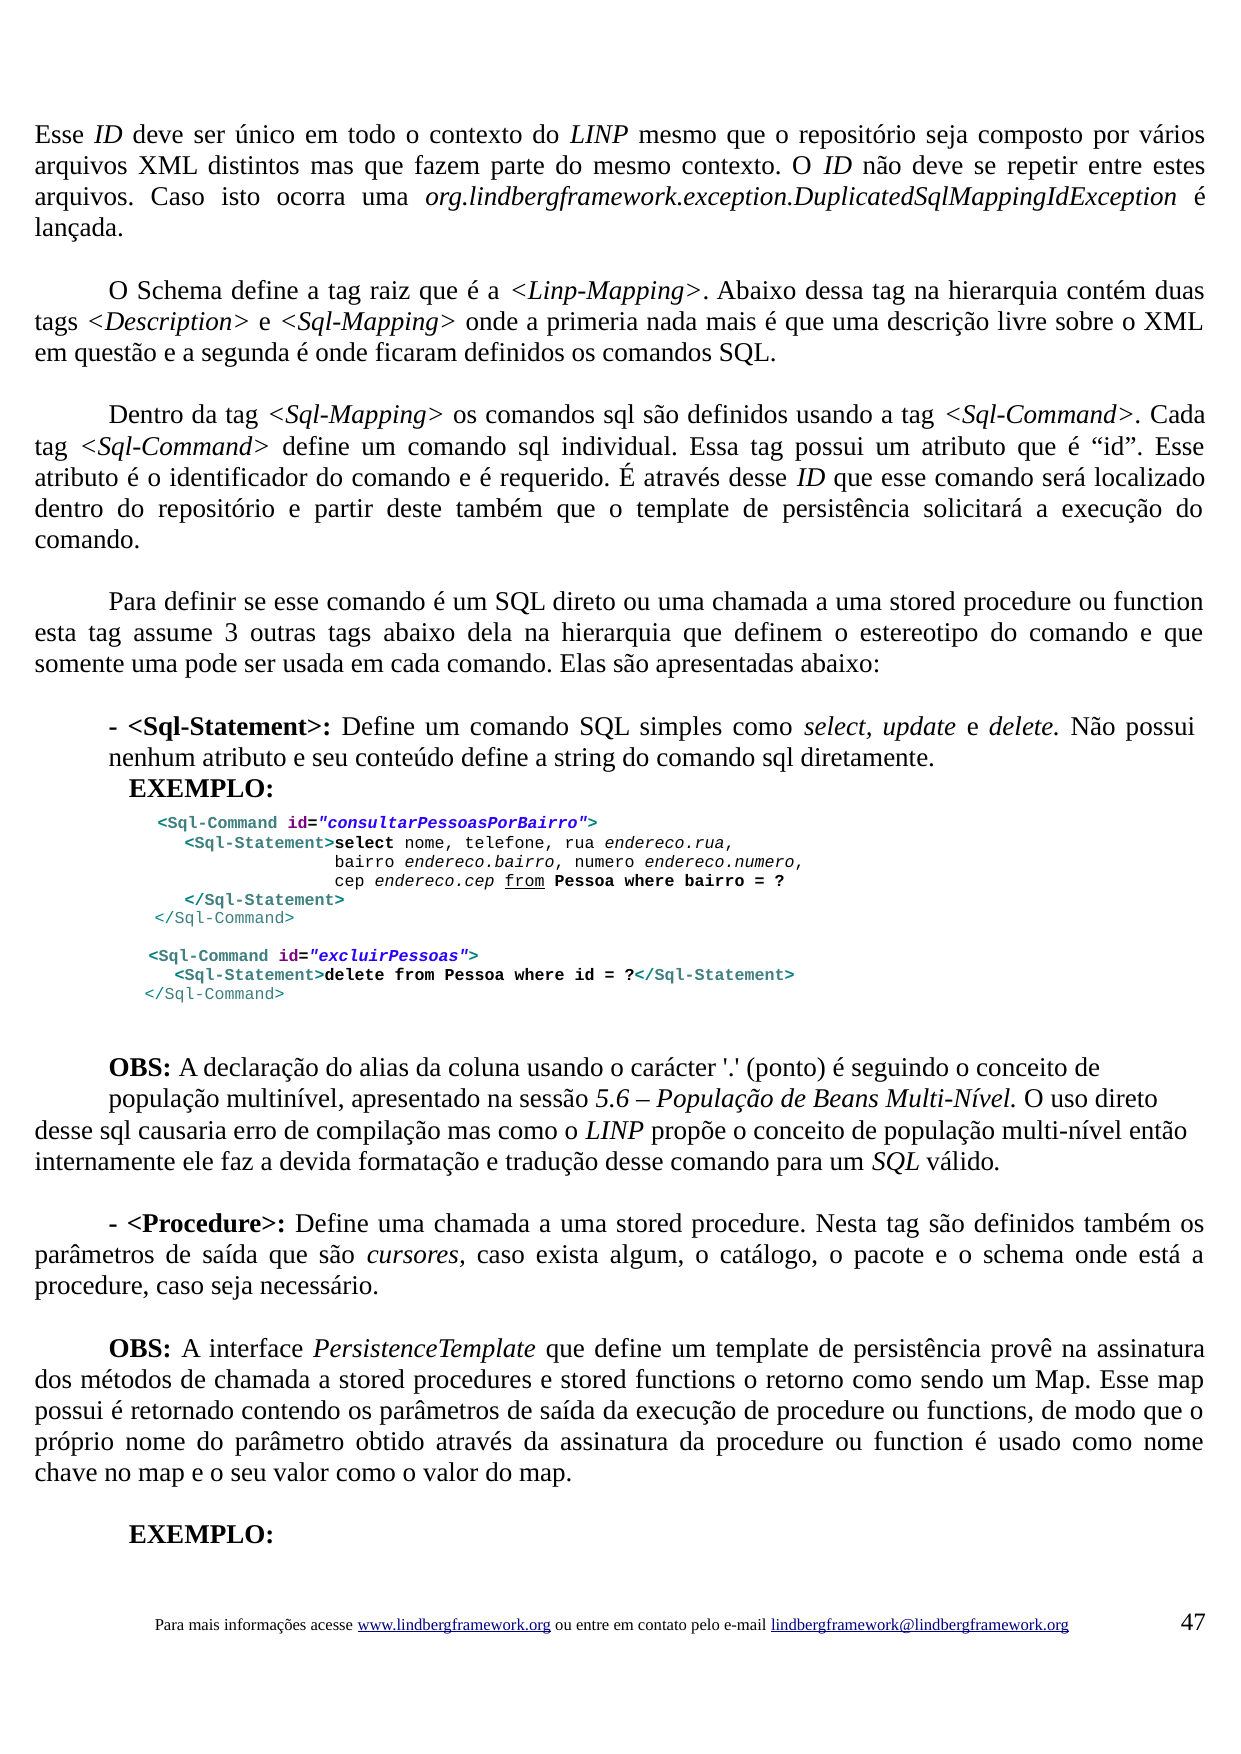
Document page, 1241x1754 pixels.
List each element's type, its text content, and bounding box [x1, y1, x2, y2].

text Para definir se esse comando é um SQL direto ou uma chamada a uma stored procedure ou function esta tag assume 3 outras tags abaixo dela na hierarquia que definem o estereotipo do comando e que somente uma pode ser usada em cada comando. Elas são apresentadas abaixo: [34, 585, 1206, 679]
text </Sql-Command> [34, 985, 1206, 1004]
text O Schema define a tag raiz que é a <Linp-Mapping>. Abaixo dessa tag na hierarquia contém duas tags <Description> e <Sql-Mapping> onde a primeria nada mais é que uma descrição livre sobre o XML em questão e a segunda é onde ficaram definidos os comandos SQL. [34, 274, 1206, 367]
text </Sql-Command> [34, 910, 1206, 929]
text cep endereco.cep from Pessoa where bairro = ? [34, 872, 1206, 891]
text <Sql-Command id="consultarPessoasPorBairro"> [34, 803, 1206, 834]
text OBS: A declaração do alias da coluna usando o carácter '.' (ponto) é seguindo o conceito de população multinível, apresentado na sessão 5.6 – População de Beans Multi-Nível. O uso direto desse sql causaria erro de compilação mas como o LINP propõe o conceito de população multi-nível então internamente ele faz a devida formatação e tradução desse comando para um SQL válido. [34, 1051, 1206, 1176]
text EXEMPLO: [34, 1519, 1206, 1550]
text Dentro da tag <Sql-Mapping> os comandos sql são definidos usando a tag <Sql-Command>. Cada tag <Sql-Command> define um comando sql individual. Essa tag possui um atributo que é “id”. Esse atributo é o identificador do comando e é requerido. É através desse ID que esse comando será localizado dentro do repositório e partir deste também que o template de persistência solicitará a execução do comando. [34, 398, 1206, 554]
text <Sql-Statement>select nome, telefone, rua endereco.rua, [34, 834, 1206, 853]
text <Sql-Command id="excluirPessoas"> [34, 948, 1206, 966]
text </Sql-Statement> [34, 891, 1206, 910]
text EXEMPLO: [34, 772, 1206, 803]
text Esse ID deve ser único em todo o contexto do LINP mesmo que o repositório seja composto por vários arquivos XML distintos mas que fazem parte do mesmo contexto. O ID não deve se repetir entre estes arquivos. Caso isto ocorra uma org.lindbergframework.exception.DuplicatedSqlMappingIdException é lançada. [34, 118, 1206, 243]
text - <Sql-Statement>: Define um comando SQL simples como select, update e delete. Não possui nenhum atributo e seu conteúdo define a string do comando sql diretamente. [34, 710, 1206, 772]
text bairro endereco.bairro, numero endereco.numero, [34, 853, 1206, 872]
text OBS: A interface PersistenceTemplate que define um template de persistência provê na assinatura dos métodos de chamada a stored procedures e stored functions o retorno como sendo um Map. Esse map possui é retornado contendo os parâmetros de saída da execução de procedure ou functions, de modo que o próprio nome do parâmetro obtido através da assinatura da procedure ou function é usado como nome chave no map e o seu valor como o valor do map. [34, 1332, 1206, 1487]
text - <Procedure>: Define uma chamada a uma stored procedure. Nesta tag são definidos também os parâmetros de saída que são cursores, caso exista algum, o catálogo, o pacote e o schema onde está a procedure, caso seja necessário. [34, 1207, 1206, 1301]
text <Sql-Statement>delete from Pessoa where id = ?</Sql-Statement> [34, 966, 1206, 985]
